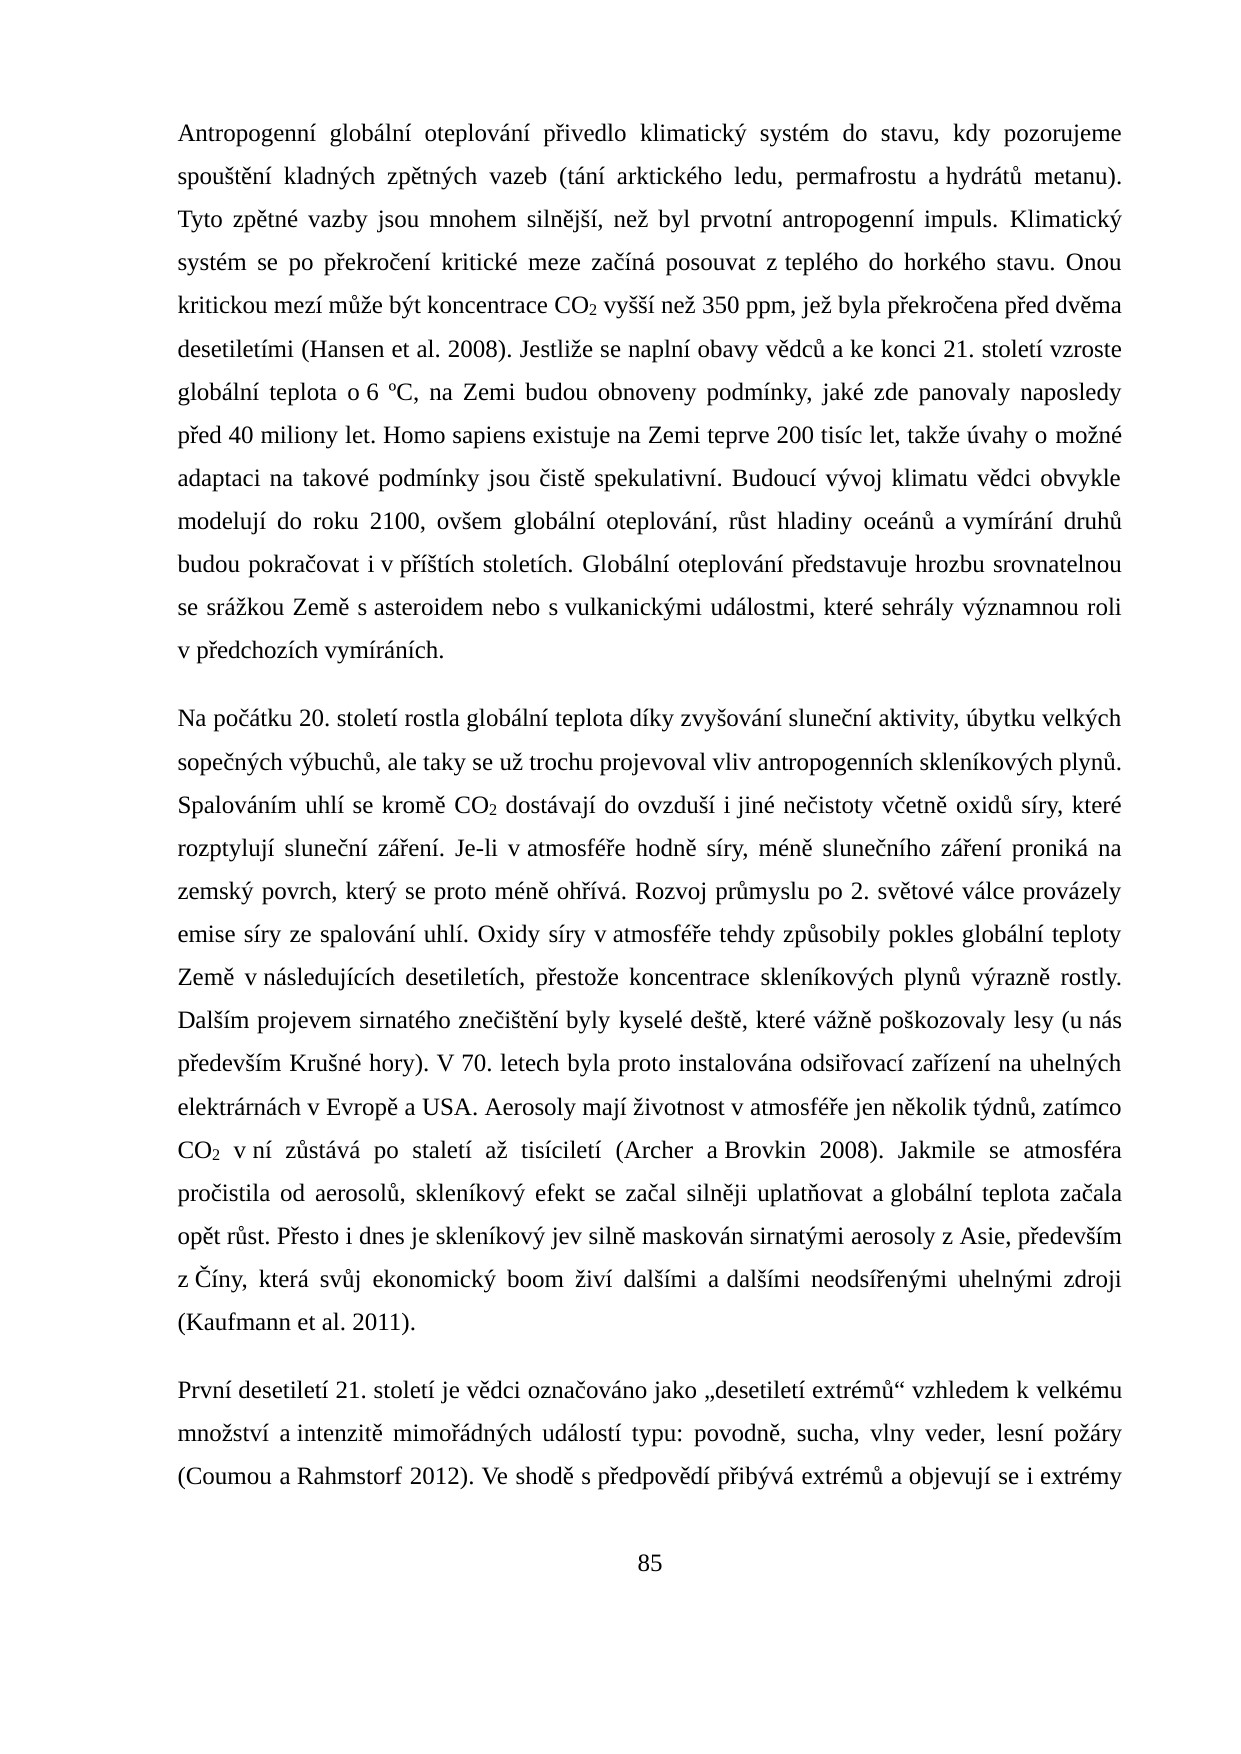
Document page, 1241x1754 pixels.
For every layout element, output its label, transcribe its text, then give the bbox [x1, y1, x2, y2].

text První desetiletí 21. století je vědci označováno jako „desetiletí extrémů“ vzhledem k velkému množství a intenzitě mimořádných událostí typu: povodně, sucha, vlny veder, lesní požáry (Coumou a Rahmstorf 2012). Ve shodě s předpovědí přibývá extrémů a objevují se i extrémy [177, 1375, 1122, 1490]
text Na počátku 20. století rostla globální teplota díky zvyšování sluneční aktivity, úbytku velkých sopečných výbuchů, ale taky se už trochu projevoval vliv antropogenních skleníkových plynů. Spalováním uhlí se kromě CO2 dostávají do ovzduší i jiné nečistoty včetně oxidů síry, které rozptylují sluneční záření. Je-li v atmosféře hodně síry, méně slunečního záření proniká na zemský povrch, který se proto méně ohřívá. Rozvoj průmyslu po 2. světové válce provázely emise síry ze spalování uhlí. Oxidy síry v atmosféře tehdy způsobily pokles globální teploty Země v následujících desetiletích, přestože koncentrace skleníkových plynů výrazně rostly. Dalším projevem sirnatého znečištění byly kyselé deště, které vážně poškozovaly lesy (u nás především Krušné hory). V 70. letech byla proto instalována odsiřovací zařízení na uhelných elektrárnách v Evropě a USA. Aerosoly mají životnost v atmosféře jen několik týdnů, zatímco CO2 v ní zůstává po staletí až tisíciletí (Archer a Brovkin 2008). Jakmile se atmosféra pročistila od aerosolů, skleníkový efekt se začal silněji uplatňovat a globální teplota začala opět růst. Přesto i dnes je skleníkový jev silně maskován sirnatými aerosoly z Asie, především z Číny, která svůj ekonomický boom živí dalšími a dalšími neodsířenými uhelnými zdroji (Kaufmann et al. 2011). [177, 703, 1122, 1336]
text Antropogenní globální oteplování přivedlo klimatický systém do stavu, kdy pozorujeme spouštění kladných zpětných vazeb (tání arktického ledu, permafrostu a hydrátů metanu). Tyto zpětné vazby jsou mnohem silnější, než byl prvotní antropogenní impuls. Klimatický systém se po překročení kritické meze začíná posouvat z teplého do horkého stavu. Onou kritickou mezí může být koncentrace CO2 vyšší než 350 ppm, jež byla překročena před dvěma desetiletími (Hansen et al. 2008). Jestliže se naplní obavy vědců a ke konci 21. století vzroste globální teplota o 6 ºC, na Zemi budou obnoveny podmínky, jaké zde panovaly naposledy před 40 miliony let. Homo sapiens existuje na Zemi teprve 200 tisíc let, takže úvahy o možné adaptaci na takové podmínky jsou čistě spekulativní. Budoucí vývoj klimatu vědci obvykle modelují do roku 2100, ovšem globální oteplování, růst hladiny oceánů a vymírání druhů budou pokračovat i v příštích stoletích. Globální oteplování představuje hrozbu srovnatelnou se srážkou Země s asteroidem nebo s vulkanickými událostmi, které sehrály významnou roli v předchozích vymíráních. [177, 118, 1122, 664]
